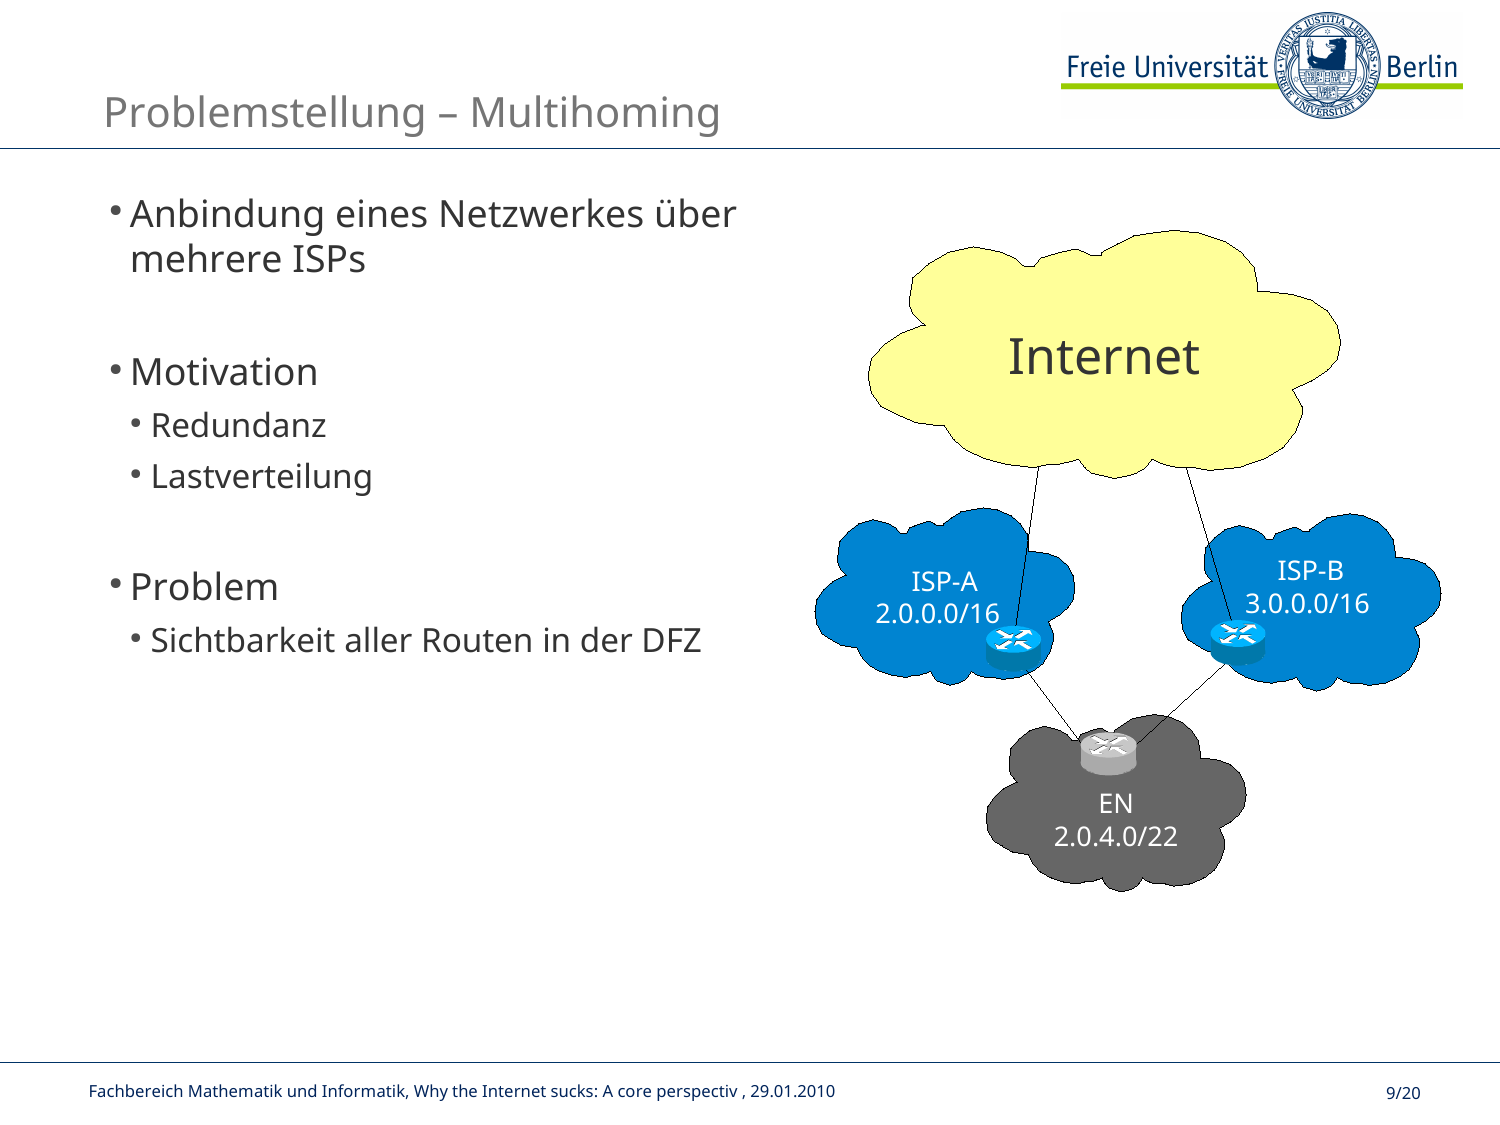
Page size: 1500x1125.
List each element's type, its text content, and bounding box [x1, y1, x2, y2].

picture [997, 641, 1010, 649]
picture [1210, 620, 1270, 680]
picture [998, 631, 1012, 638]
list Anbindung eines Netzwerkes über mehrere ISPs Motivation Redundanz Lastverteilung Problem Sichtbarkeit aller Routen in der DFZ [88, 188, 758, 932]
picture [1080, 732, 1140, 792]
text_box ISP-B 3.0.0.0/16 [1181, 513, 1442, 692]
picture [1061, 12, 1463, 119]
text_box ISP-A 2.0.0.0/16 [814, 507, 1075, 686]
picture [986, 625, 1003, 634]
picture [986, 625, 1046, 686]
picture [1221, 635, 1235, 643]
picture [1241, 625, 1255, 632]
picture [1210, 620, 1224, 629]
text_box Internet [868, 230, 1341, 479]
picture [1016, 641, 1030, 648]
picture [1240, 636, 1254, 643]
text_box EN 2.0.4.0/22 [986, 714, 1247, 892]
picture [1223, 625, 1236, 632]
title Problemstellung – Multihoming [88, 79, 1275, 150]
picture [1017, 631, 1030, 638]
